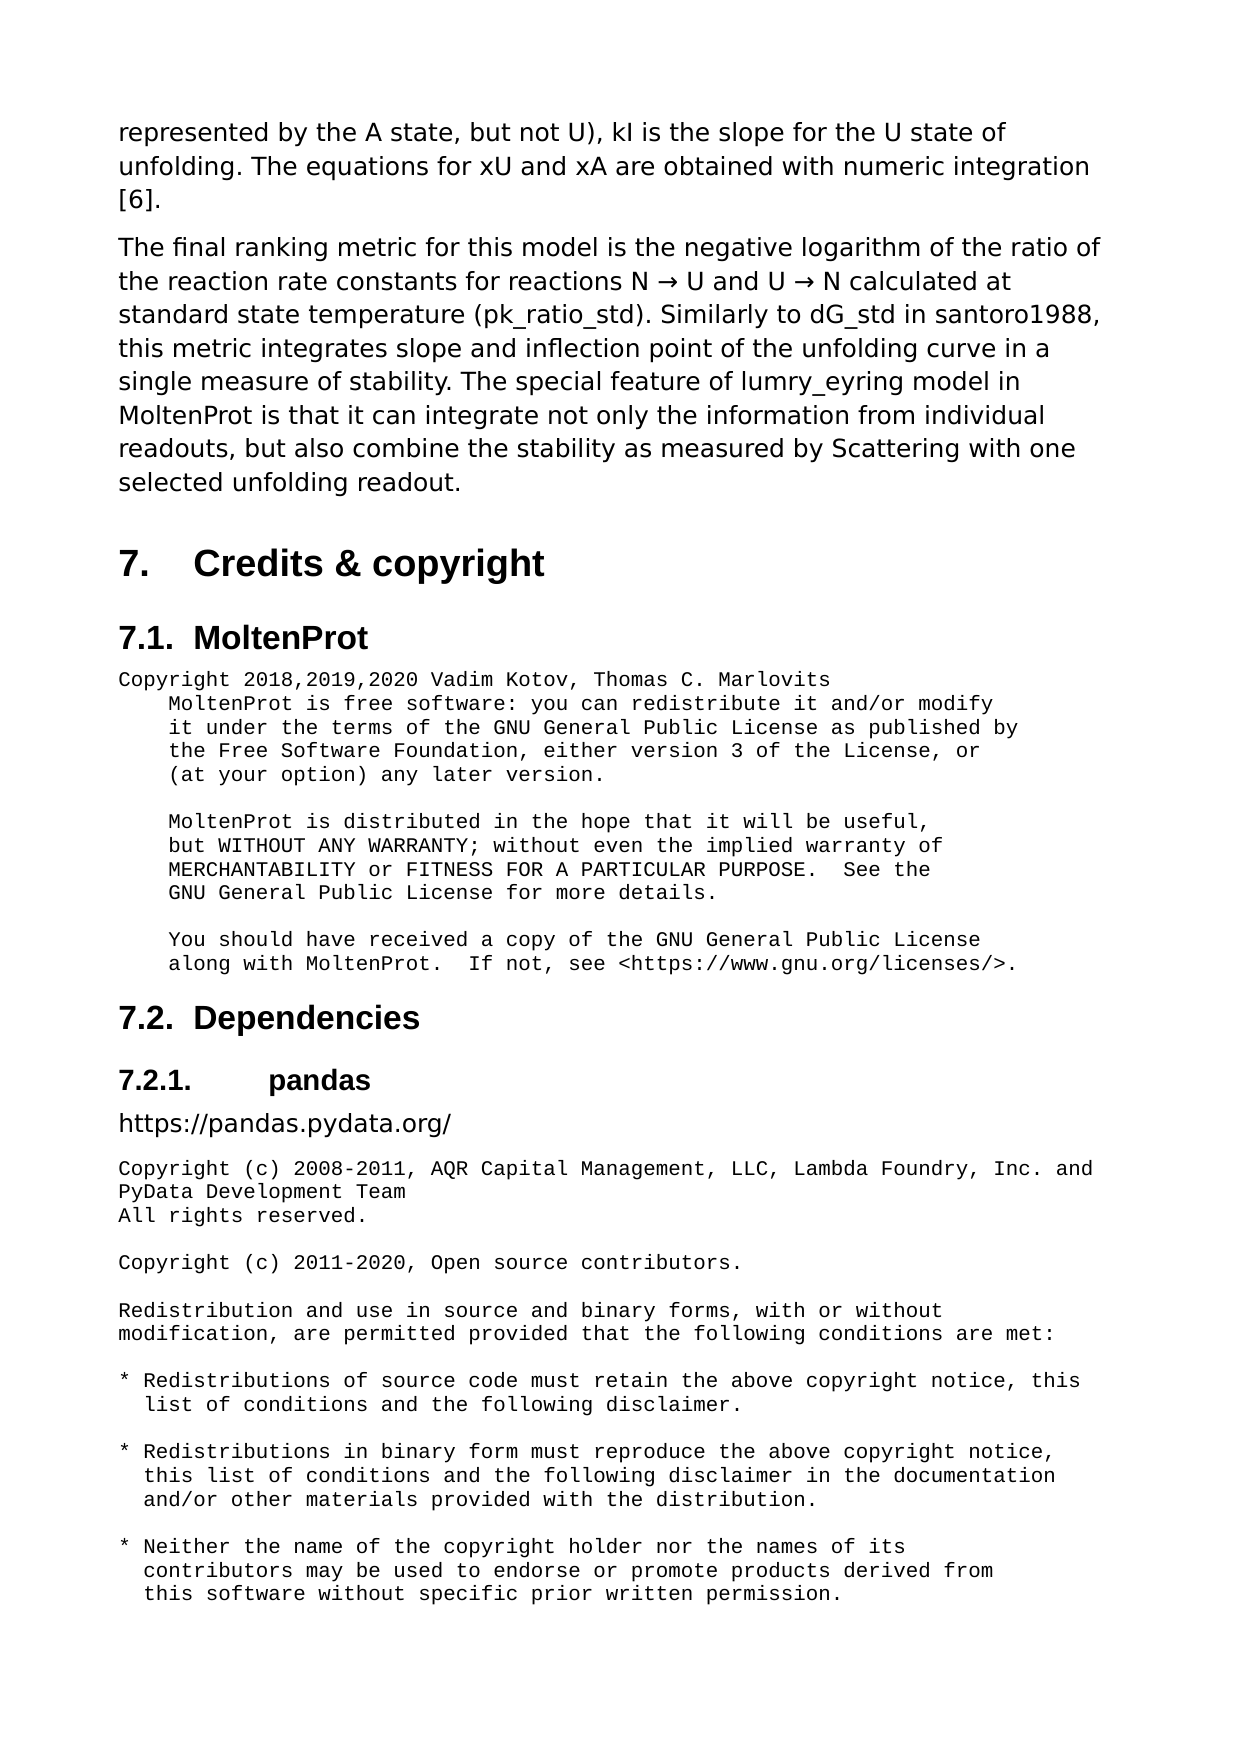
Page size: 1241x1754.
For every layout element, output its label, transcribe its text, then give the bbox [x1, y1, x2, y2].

text list of conditions and the following disclaimer. [118, 1394, 1122, 1418]
text (at your option) any later version. [118, 764, 1122, 788]
text MERCHANTABILITY or FITNESS FOR A PARTICULAR PURPOSE. See the [118, 858, 1122, 882]
text contributors may be used to endorse or promote products derived from [118, 1560, 1122, 1583]
text The final ranking metric for this model is the negative logarithm of the ratio of the reaction rate constants for reactions N → U and U → N calculated at standard state temperature (pk_ratio_std). Similarly to dG_std in santoro1988, this metric integrates slope and inflection point of the unfolding curve in a single measure of stability. The special feature of lumry_eyring model in MoltenProt is that it can integrate not only the information from individual readouts, but also combine the stability as measured by Scattering with one selected unfolding readout. [118, 233, 1122, 497]
text Copyright (c) 2008-2011, AQR Capital Management, LLC, Lambda Foundry, Inc. and PyData Development Team [118, 1158, 1122, 1205]
text Copyright 2018,2019,2020 Vadim Kotov, Thomas C. Marlovits [118, 669, 1122, 693]
text but WITHOUT ANY WARRANTY; without even the implied warranty of [118, 835, 1122, 858]
subtitle MoltenProt [118, 618, 1122, 657]
text and/or other materials provided with the distribution. [118, 1489, 1122, 1512]
text Copyright (c) 2011-2020, Open source contributors. [118, 1252, 1122, 1276]
text it under the terms of the GNU General Public License as published by [118, 717, 1122, 740]
text * Redistributions in binary form must reproduce the above copyright notice, [118, 1441, 1122, 1465]
text the Free Software Foundation, either version 3 of the License, or [118, 740, 1122, 764]
subtitle Credits & copyright [118, 541, 1122, 585]
text https://pandas.pydata.org/ [118, 1109, 1122, 1139]
text Redistribution and use in source and binary forms, with or without [118, 1299, 1122, 1323]
text represented by the A state, but not U), kI is the slope for the U state of unfolding. The equations for xU and xA are obtained with numeric integration [6]. [118, 118, 1122, 214]
text this software without specific prior written permission. [118, 1583, 1122, 1607]
text You should have received a copy of the GNU General Public License [118, 929, 1122, 953]
text MoltenProt is free software: you can redistribute it and/or modify [118, 693, 1122, 717]
text MoltenProt is distributed in the hope that it will be useful, [118, 811, 1122, 835]
subtitle Dependencies [118, 998, 1122, 1036]
text All rights reserved. [118, 1205, 1122, 1229]
text * Neither the name of the copyright holder nor the names of its [118, 1536, 1122, 1560]
text GNU General Public License for more details. [118, 882, 1122, 906]
subtitle pandas [118, 1063, 1122, 1097]
text modification, are permitted provided that the following conditions are met: [118, 1323, 1122, 1347]
text this list of conditions and the following disclaimer in the documentation [118, 1465, 1122, 1489]
text * Redistributions of source code must retain the above copyright notice, this [118, 1371, 1122, 1394]
text along with MoltenProt. If not, see <https://www.gnu.org/licenses/>. [118, 953, 1122, 977]
